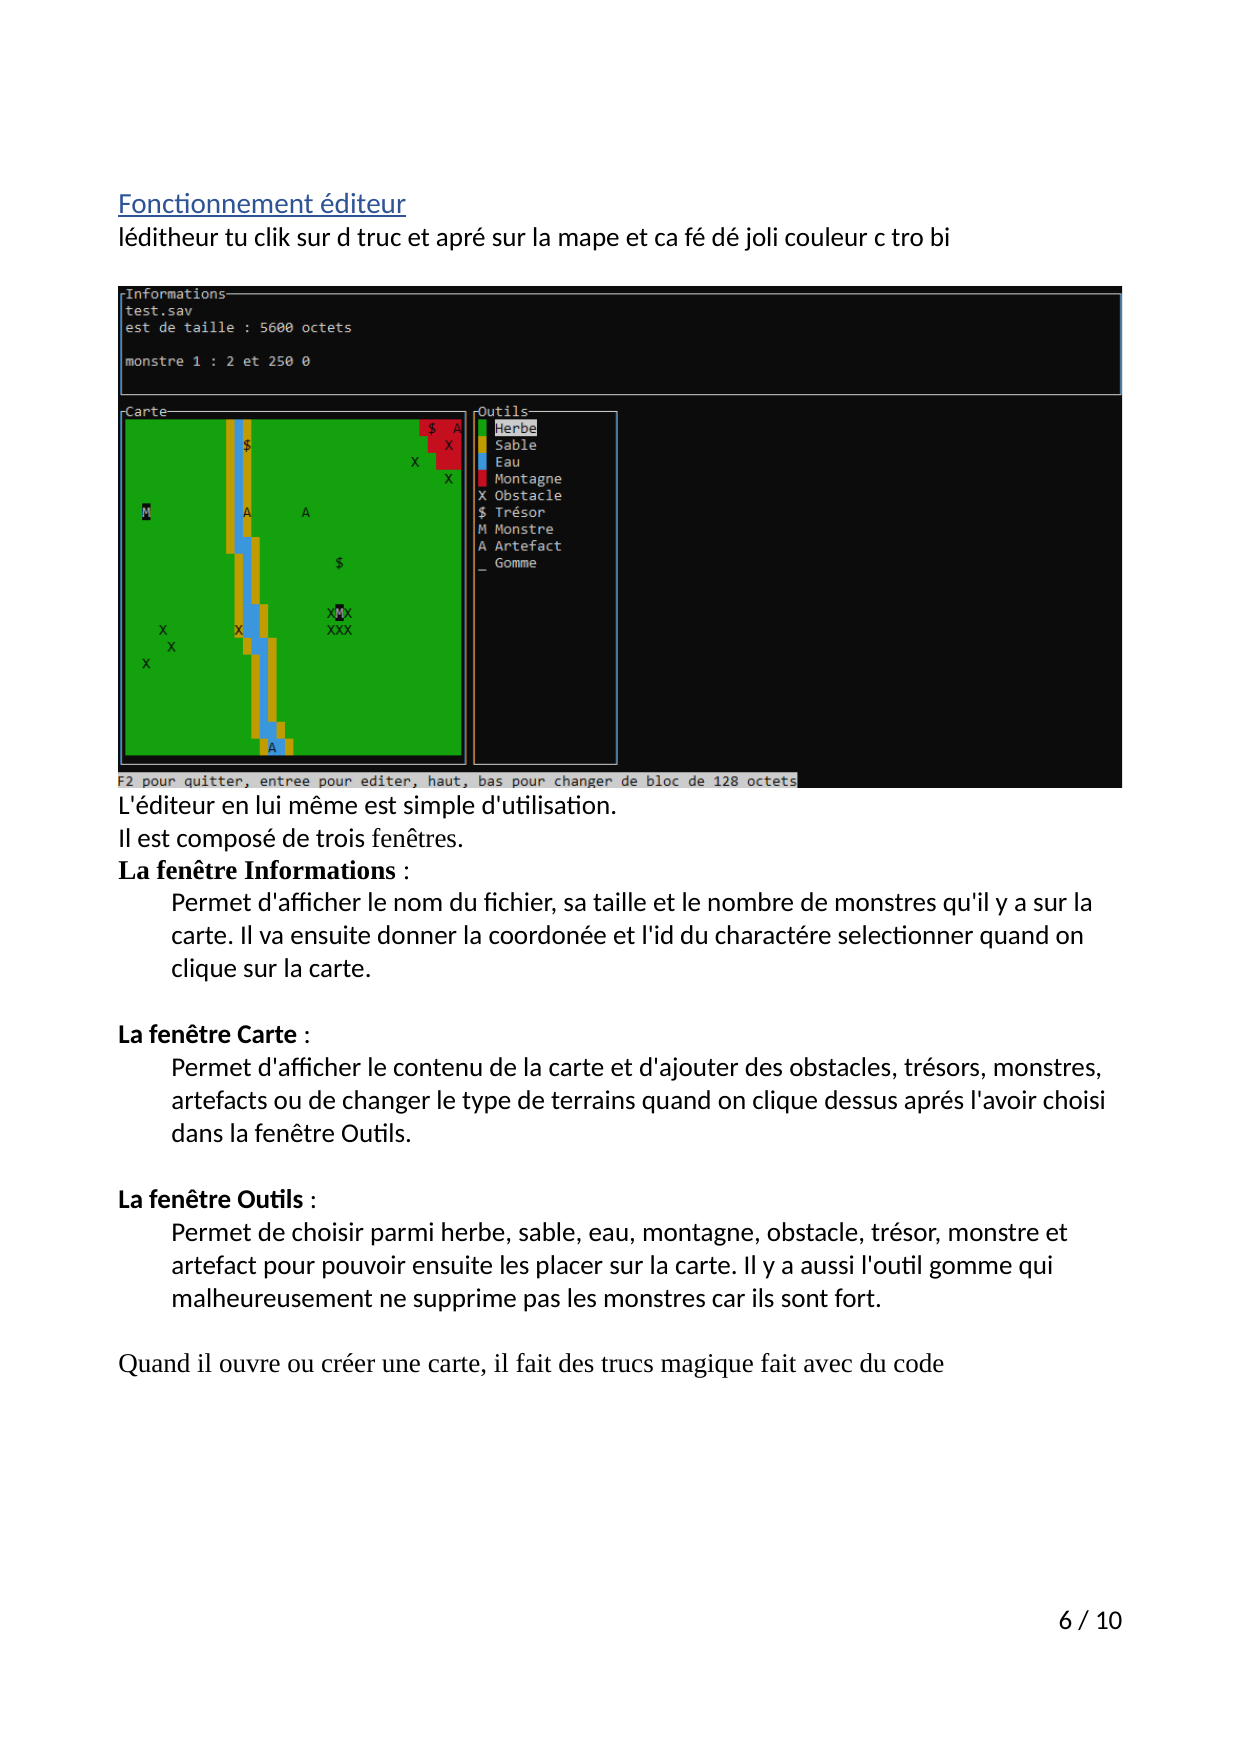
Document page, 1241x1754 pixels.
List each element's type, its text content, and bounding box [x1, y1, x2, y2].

text Permet d'afficher le contenu de la carte et d'ajouter des obstacles, trésors, monstres, artefacts ou de changer le type de terrains quand on clique dessus aprés l'avoir choisi dans la fenêtre Outils. [171, 1050, 1122, 1149]
text L'éditeur en lui même est simple d'utilisation. [118, 788, 1122, 821]
text léditheur tu clik sur d truc et apré sur la mape et ca fé dé joli couleur c tro bi [118, 220, 1122, 253]
text Permet de choisir parmi herbe, sable, eau, montagne, obstacle, trésor, monstre et artefact pour pouvoir ensuite les placer sur la carte. Il y a aussi l'outil gomme qui malheureusement ne supprime pas les monstres car ils sont fort. [171, 1215, 1122, 1314]
text La fenêtre Informations : [118, 854, 1122, 885]
picture [118, 286, 1123, 788]
text Quand il ouvre ou créer une carte, il fait des trucs magique fait avec du code [118, 1347, 1122, 1378]
subtitle Fonctionnement éditeur [118, 185, 1122, 220]
text Permet d'afficher le nom du fichier, sa taille et le nombre de monstres qu'il y a sur la carte. Il va ensuite donner la coordonée et l'id du charactére selectionner quand on clique sur la carte. [171, 885, 1122, 984]
text La fenêtre Outils : [118, 1182, 1122, 1215]
text La fenêtre Carte : [118, 1017, 1122, 1050]
text Il est composé de trois fenêtres. [118, 821, 1122, 854]
